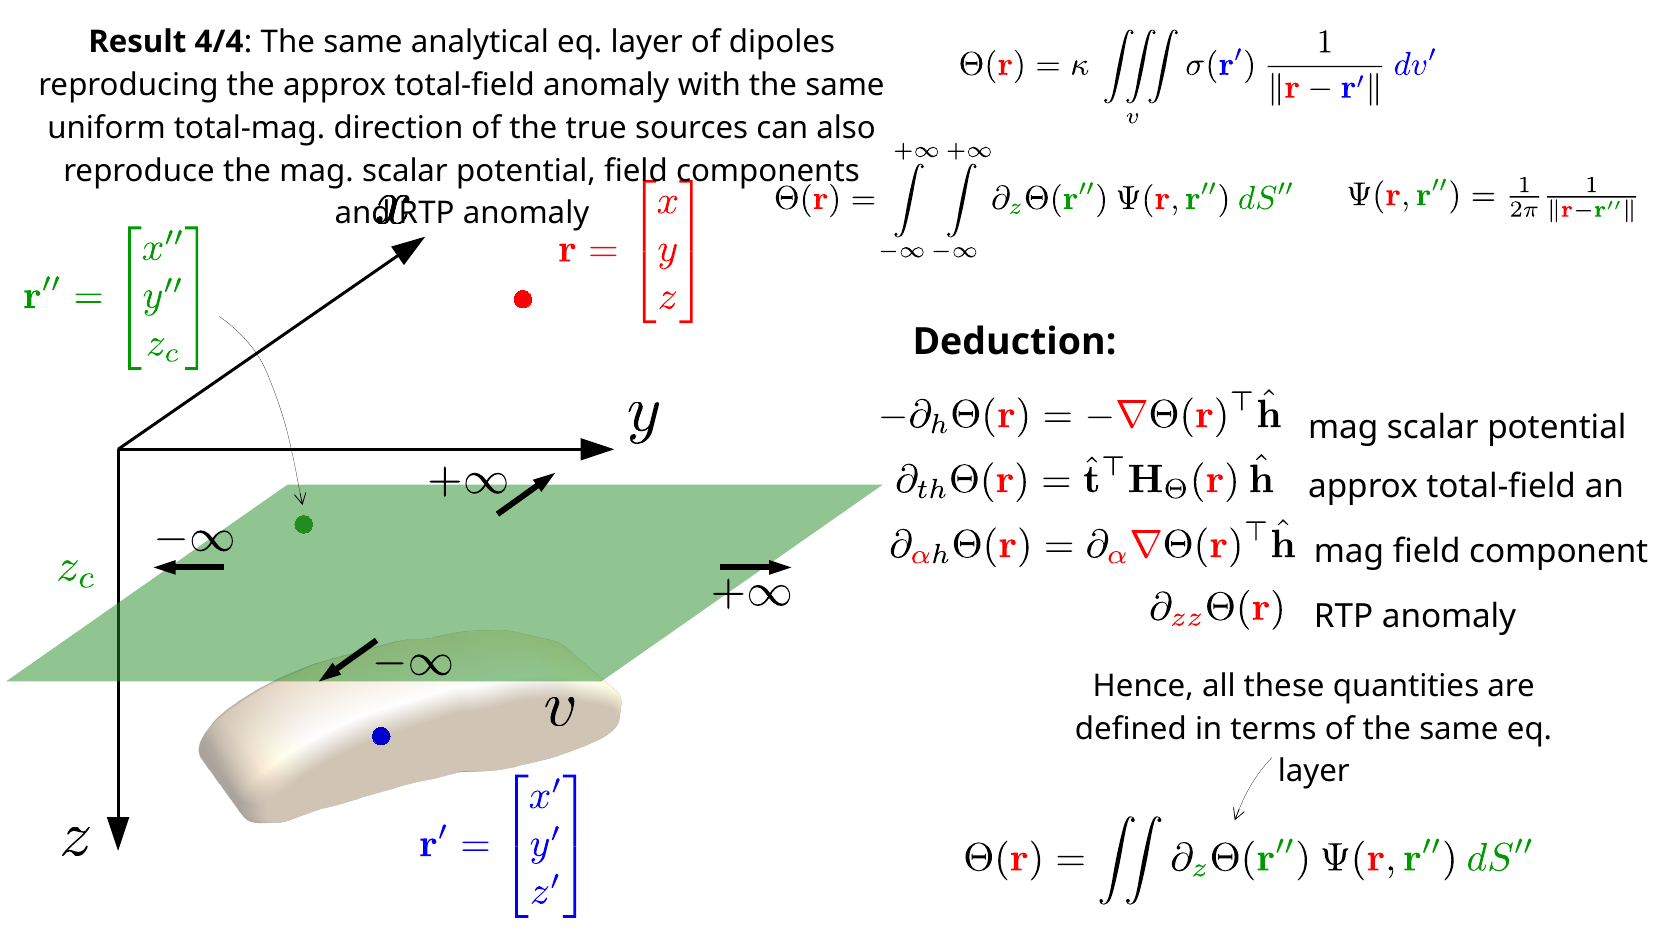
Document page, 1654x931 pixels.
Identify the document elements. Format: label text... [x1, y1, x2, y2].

picture [958, 29, 1436, 124]
picture [1147, 588, 1288, 632]
picture [772, 141, 1294, 262]
text_box Hence, all these quantities are defined in terms of the same eq. layer [1033, 655, 1595, 774]
picture [876, 387, 1284, 439]
picture [543, 697, 578, 726]
text_box mag field component [1299, 519, 1648, 572]
picture [56, 560, 95, 588]
picture [425, 464, 512, 499]
picture [887, 517, 1298, 569]
text_box approx total-field an [1293, 454, 1630, 507]
text_box RTP anomaly [1299, 584, 1523, 637]
text_box [5, 484, 883, 682]
text_box [372, 727, 391, 745]
picture [708, 576, 795, 612]
text_box Deduction: [897, 307, 1107, 364]
text_box mag scalar potential [1293, 395, 1628, 448]
picture [59, 827, 93, 856]
picture [21, 224, 213, 372]
picture [893, 452, 1276, 504]
text_box Result 4/4: The same analytical eq. layer of dipoles reproducing the approx total-field anomaly with the same uniform total-mag. direction of the true sources can also reproduce the mag. scalar potential, field components and RTP anomaly [23, 11, 910, 254]
picture [369, 646, 456, 681]
text_box [514, 290, 532, 308]
picture [151, 522, 238, 557]
picture [626, 402, 662, 444]
picture [1346, 177, 1637, 223]
picture [961, 814, 1534, 907]
picture [556, 254, 708, 325]
picture [417, 773, 591, 920]
